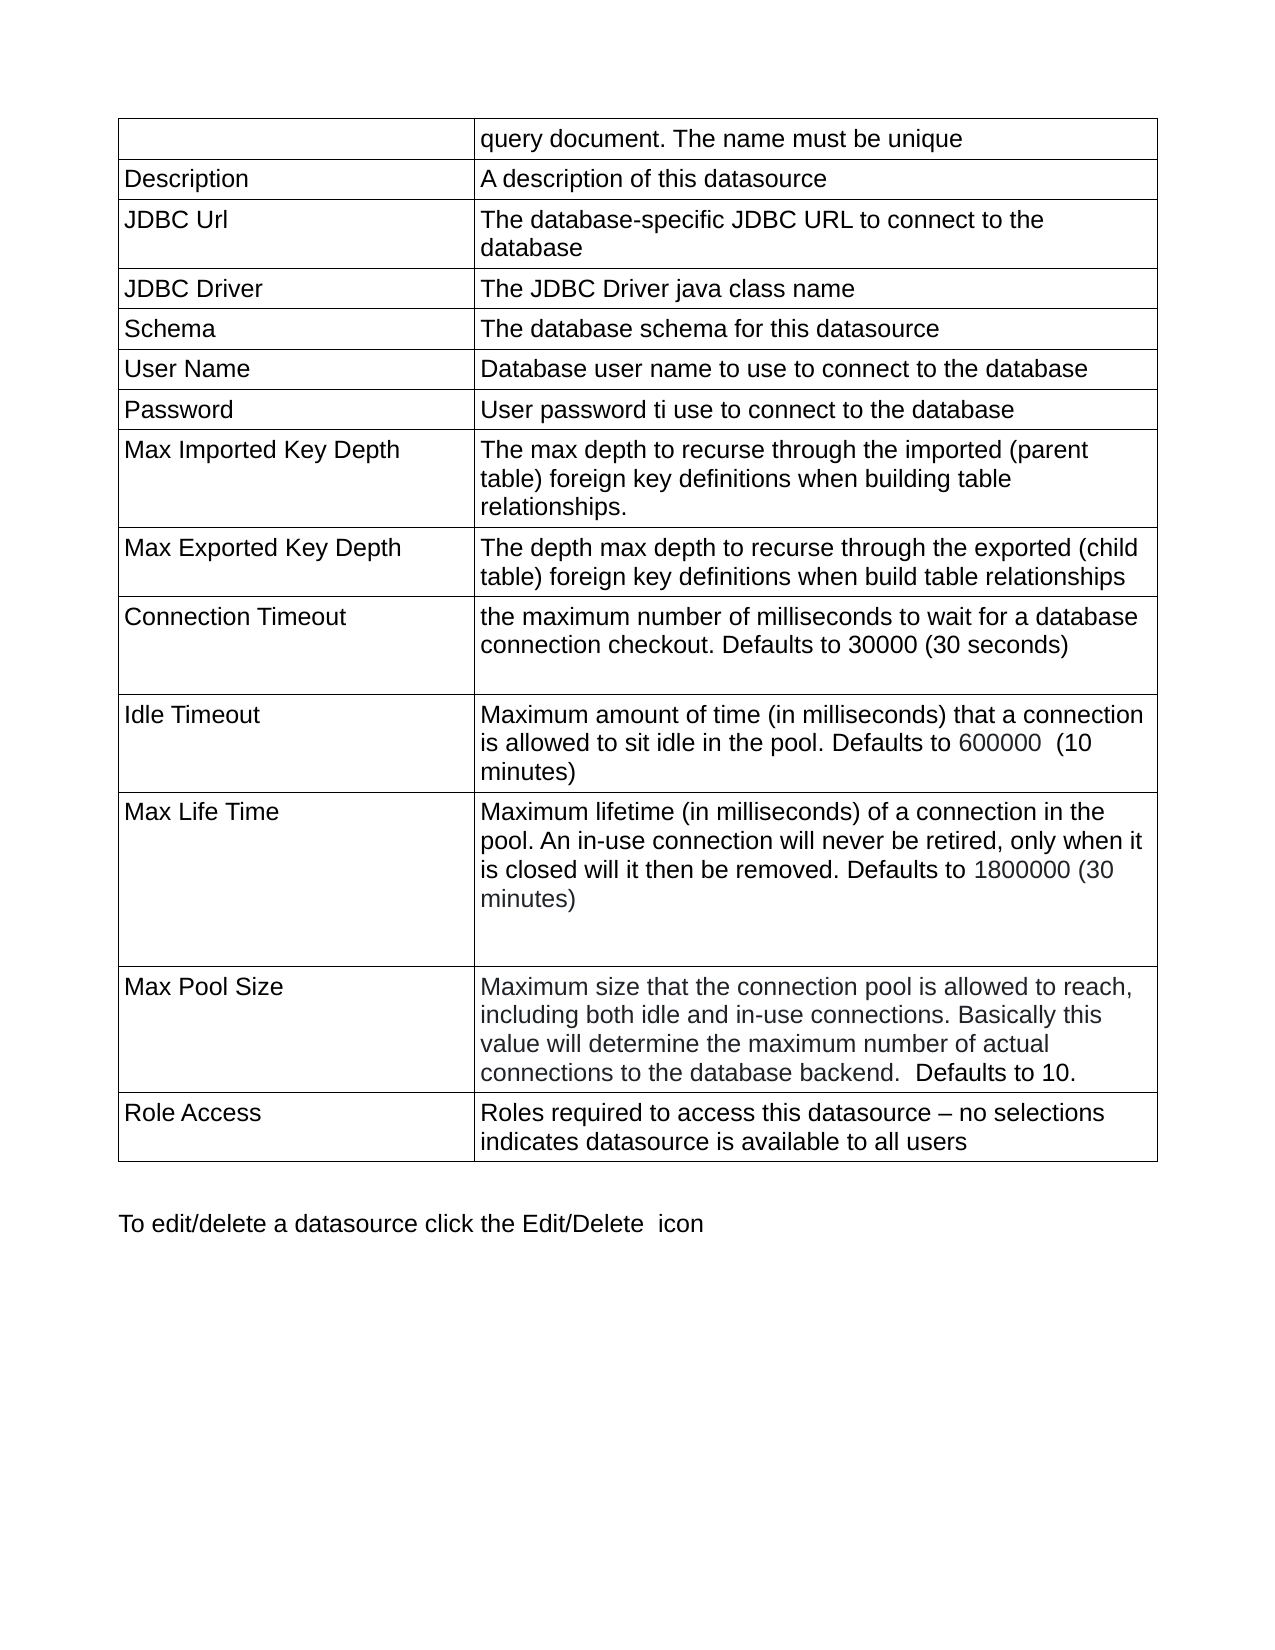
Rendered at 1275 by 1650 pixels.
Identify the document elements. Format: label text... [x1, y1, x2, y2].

table_cell The JDBC Driver java class name [475, 269, 1157, 308]
table_cell the maximum number of milliseconds to wait for a database connection checkout. Defaults to 30000 (30 seconds) [475, 597, 1157, 694]
table_cell Roles required to access this datasource – no selections indicates datasource is available to all users [475, 1093, 1157, 1161]
text To edit/delete a datasource click the Edit/Delete icon [118, 1209, 1157, 1238]
table_cell Password [119, 390, 474, 429]
table_cell Max Pool Size [119, 967, 474, 1092]
table_cell Max Imported Key Depth [119, 430, 474, 527]
table_cell User Name [119, 350, 474, 389]
table_cell The depth max depth to recurse through the exported (child table) foreign key definitions when build table relationships [475, 528, 1157, 596]
table_cell Max Life Time [119, 793, 474, 966]
table_cell A description of this datasource [475, 160, 1157, 199]
table_cell query document. The name must be unique [475, 119, 1157, 158]
table_cell JDBC Driver [119, 269, 474, 308]
table_cell [119, 119, 474, 158]
table_cell Database user name to use to connect to the database [475, 350, 1157, 389]
table_cell User password ti use to connect to the database [475, 390, 1157, 429]
table_cell Maximum amount of time (in milliseconds) that a connection is allowed to sit idle in the pool. Defaults to 600000 (10 minutes) [475, 695, 1157, 792]
table_cell Connection Timeout [119, 597, 474, 694]
table_cell Description [119, 160, 474, 199]
table_cell The database schema for this datasource [475, 309, 1157, 348]
table_cell Maximum size that the connection pool is allowed to reach, including both idle and in-use connections. Basically this value will determine the maximum number of actual connections to the database backend. Defaults to 10. [475, 967, 1157, 1092]
table_cell Role Access [119, 1093, 474, 1161]
table_cell Schema [119, 309, 474, 348]
table_cell Max Exported Key Depth [119, 528, 474, 596]
table_cell JDBC Url [119, 200, 474, 268]
table_cell Maximum lifetime (in milliseconds) of a connection in the pool. An in-use connection will never be retired, only when it is closed will it then be removed. Defaults to 1800000 (30 minutes) [475, 793, 1157, 966]
table_cell The max depth to recurse through the imported (parent table) foreign key definitions when building table relationships. [475, 430, 1157, 527]
table_cell The database-specific JDBC URL to connect to the database [475, 200, 1157, 268]
table_cell Idle Timeout [119, 695, 474, 792]
